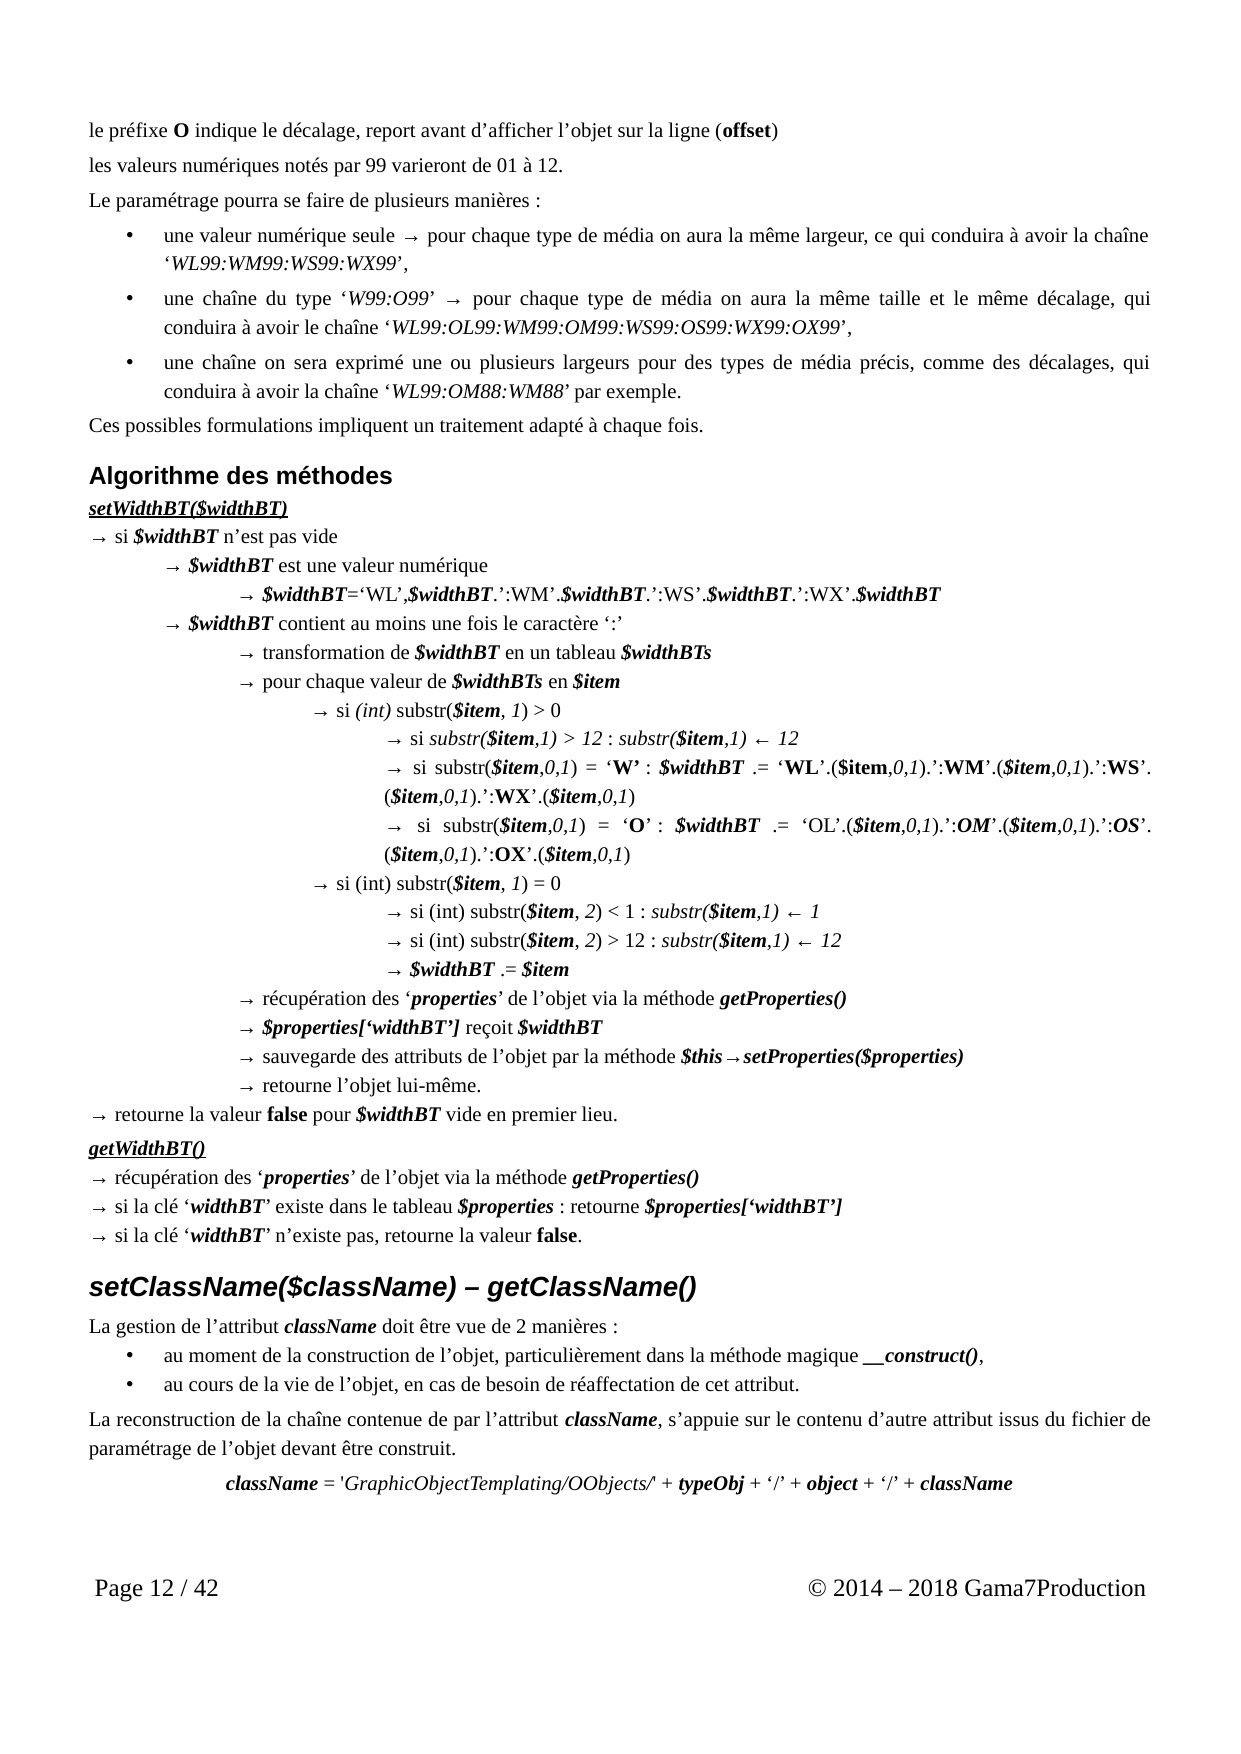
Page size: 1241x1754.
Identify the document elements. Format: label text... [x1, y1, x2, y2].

text Ces possibles formulations impliquent un traitement adapté à chaque fois. [88, 413, 1152, 437]
text La gestion de l’attribut className doit être vue de 2 manières : [88, 1314, 1152, 1338]
text → si la clé ‘widthBT’ existe dans le tableau $properties : retourne $properties[‘widthBT’] [88, 1194, 1152, 1218]
text → pour chaque valeur de $widthBTs en $item [88, 669, 1152, 693]
text → retourne la valeur false pour $widthBT vide en premier lieu. [88, 1101, 1152, 1126]
subtitle Algorithme des méthodes [88, 461, 1152, 489]
text → transformation de $widthBT en un tableau $widthBTs [88, 640, 1152, 664]
text setWidthBT($widthBT) [88, 496, 1152, 519]
text → retourne l’objet lui-même. [236, 1073, 1152, 1097]
text → si (int) substr($item, 2) > 12 : substr($item,1) ← 12 [88, 928, 1152, 952]
text → si substr($item,0,1) = ‘O’ : $widthBT .= ‘OL’.($item,0,1).’:OM’.($item,0,1).’:OS’.($item,0,1).’:OX’.($item,0,1) [384, 813, 1152, 866]
text → si la clé ‘widthBT’ n’existe pas, retourne la valeur false. [88, 1223, 1152, 1247]
text le préfixe O indique le décalage, report avant d’afficher l’objet sur la ligne (offset) [88, 118, 1152, 142]
text → $widthBT contient au moins une fois le caractère ‘:’ [88, 611, 1152, 635]
text → si $widthBT n’est pas vide [88, 524, 1152, 548]
text → $widthBT .= $item [88, 957, 1152, 981]
text Le paramétrage pourra se faire de plusieurs manières : [88, 188, 1152, 212]
text → récupération des ‘properties’ de l’objet via la méthode getProperties() [88, 1165, 1152, 1189]
text → si (int) substr($item, 2) < 1 : substr($item,1) ← 1 [88, 899, 1152, 923]
text → sauvegarde des attributs de l’objet par la méthode $this→setProperties($properties) [236, 1044, 1152, 1068]
text La reconstruction de la chaîne contenue de par l’attribut className, s’appuie sur le contenu d’autre attribut issus du fichier de paramétrage de l’objet devant être construit. [88, 1407, 1152, 1460]
text → $widthBT est une valeur numérique [88, 553, 1152, 577]
text → si (int) substr($item, 1) > 0 [88, 697, 1152, 722]
list une chaîne on sera exprimé une ou plusieurs largeurs pour des types de média précis, comme des décalages, qui conduira à avoir la chaîne ‘WL99:OM88:WM88’ par exemple. [126, 350, 1152, 403]
text → récupération des ‘properties’ de l’objet via la méthode getProperties() [236, 986, 1152, 1010]
list au moment de la construction de l’objet, particulièrement dans la méthode magique __construct(), [126, 1343, 1152, 1367]
text getWidthBT() [88, 1136, 1152, 1160]
text → si substr($item,1) > 12 : substr($item,1) ← 12 [88, 726, 1152, 750]
text → $properties[‘widthBT’] reçoit $widthBT [236, 1015, 1152, 1039]
subtitle setClassName($className) – getClassName() [88, 1270, 1152, 1302]
list une valeur numérique seule → pour chaque type de média on aura la même largeur, ce qui conduira à avoir la chaîne ‘WL99:WM99:WS99:WX99’, [126, 222, 1152, 275]
list une chaîne du type ‘W99:O99’ → pour chaque type de média on aura la même taille et le même décalage, qui conduira à avoir le chaîne ‘WL99:OL99:WM99:OM99:WS99:OS99:WX99:OX99’, [126, 286, 1152, 339]
text → si substr($item,0,1) = ‘W’ : $widthBT .= ‘WL’.($item,0,1).’:WM’.($item,0,1).’:WS’.($item,0,1).’:WX’.($item,0,1) [384, 755, 1152, 808]
list au cours de la vie de l’objet, en cas de besoin de réaffectation de cet attribut. [126, 1372, 1152, 1396]
text → $widthBT=‘WL’,$widthBT.’:WM’.$widthBT.’:WS’.$widthBT.’:WX’.$widthBT [88, 582, 1152, 606]
text className = 'GraphicObjectTemplating/OObjects/' + typeObj + ‘/’ + object + ‘/’ + className [88, 1471, 1152, 1495]
text les valeurs numériques notés par 99 varieront de 01 à 12. [88, 153, 1152, 177]
text → si (int) substr($item, 1) = 0 [88, 871, 1152, 895]
